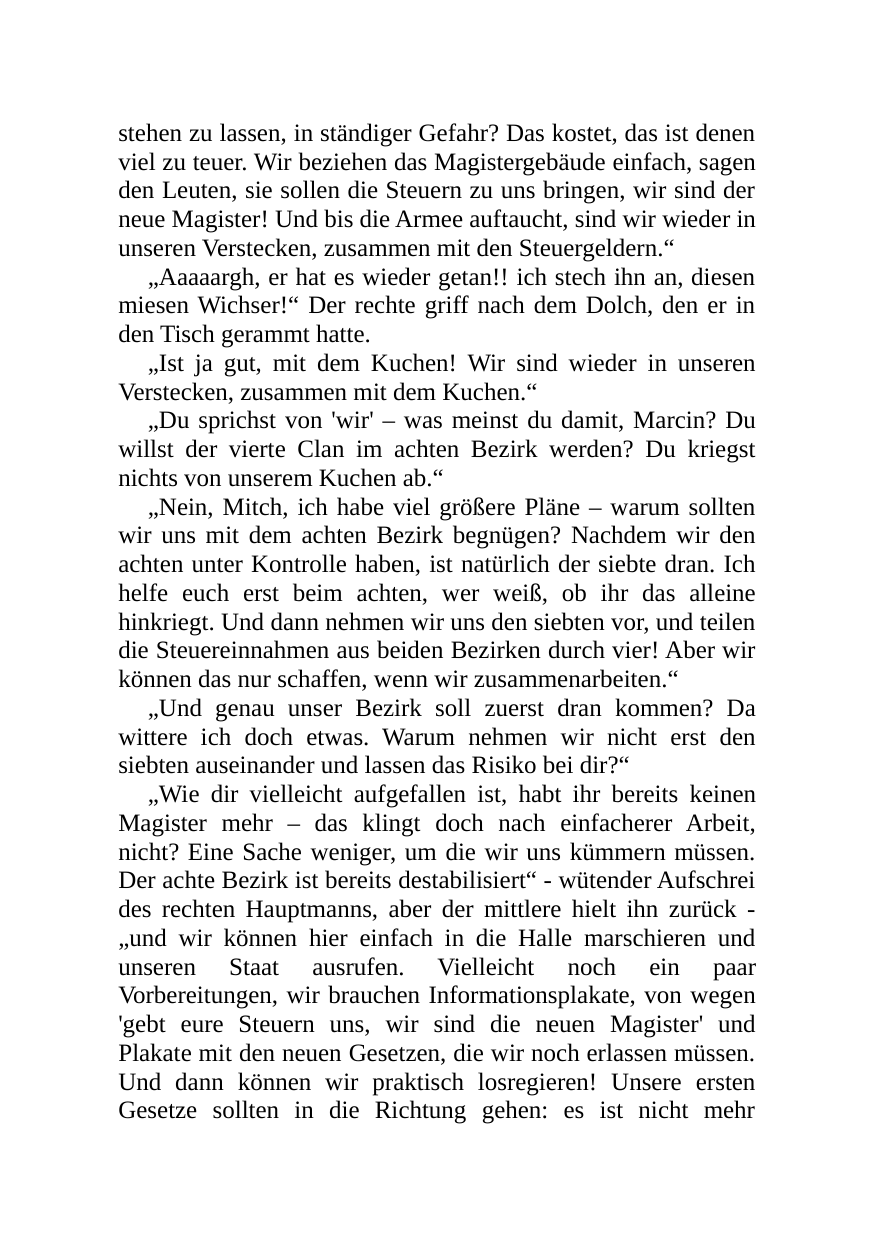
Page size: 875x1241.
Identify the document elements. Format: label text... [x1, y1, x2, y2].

text „Du sprichst von 'wir' – was meinst du damit, Marcin? Du willst der vierte Clan im achten Bezirk werden? Du kriegst nichts von unserem Kuchen ab.“ [118, 406, 756, 492]
text „Ist ja gut, mit dem Kuchen! Wir sind wieder in unseren Verstecken, zusammen mit dem Kuchen.“ [118, 348, 756, 406]
text stehen zu lassen, in ständiger Gefahr? Das kostet, das ist denen viel zu teuer. Wir beziehen das Magistergebäude einfach, sagen den Leuten, sie sollen die Steuern zu uns bringen, wir sind der neue Magister! Und bis die Armee auftaucht, sind wir wieder in unseren Verstecken, zusammen mit den Steuergeldern.“ [118, 118, 756, 262]
text „Nein, Mitch, ich habe viel größere Pläne – warum sollten wir uns mit dem achten Bezirk begnügen? Nachdem wir den achten unter Kontrolle haben, ist natürlich der siebte dran. Ich helfe euch erst beim achten, wer weiß, ob ihr das alleine hinkriegt. Und dann nehmen wir uns den siebten vor, und teilen die Steuereinnahmen aus beiden Bezirken durch vier! Aber wir können das nur schaffen, wenn wir zusammenarbeiten.“ [118, 492, 756, 693]
text „Und genau unser Bezirk soll zuerst dran kommen? Da wittere ich doch etwas. Warum nehmen wir nicht erst den siebten auseinander und lassen das Risiko bei dir?“ [118, 693, 756, 779]
text „Aaaaargh, er hat es wieder getan!! ich stech ihn an, diesen miesen Wichser!“ Der rechte griff nach dem Dolch, den er in den Tisch gerammt hatte. [118, 262, 756, 348]
text „Wie dir vielleicht aufgefallen ist, habt ihr bereits keinen Magister mehr – das klingt doch nach einfacherer Arbeit, nicht? Eine Sache weniger, um die wir uns kümmern müssen. Der achte Bezirk ist bereits destabilisiert“ - wütender Aufschrei des rechten Hauptmanns, aber der mittlere hielt ihn zurück - „und wir können hier einfach in die Halle marschieren und unseren Staat ausrufen. Vielleicht noch ein paar Vorbereitungen, wir brauchen Informationsplakate, von wegen 'gebt eure Steuern uns, wir sind die neuen Magister' und Plakate mit den neuen Gesetzen, die wir noch erlassen müssen. Und dann können wir praktisch losregieren! Unsere ersten Gesetze sollten in die Richtung gehen: es ist nicht mehr [118, 779, 756, 1124]
